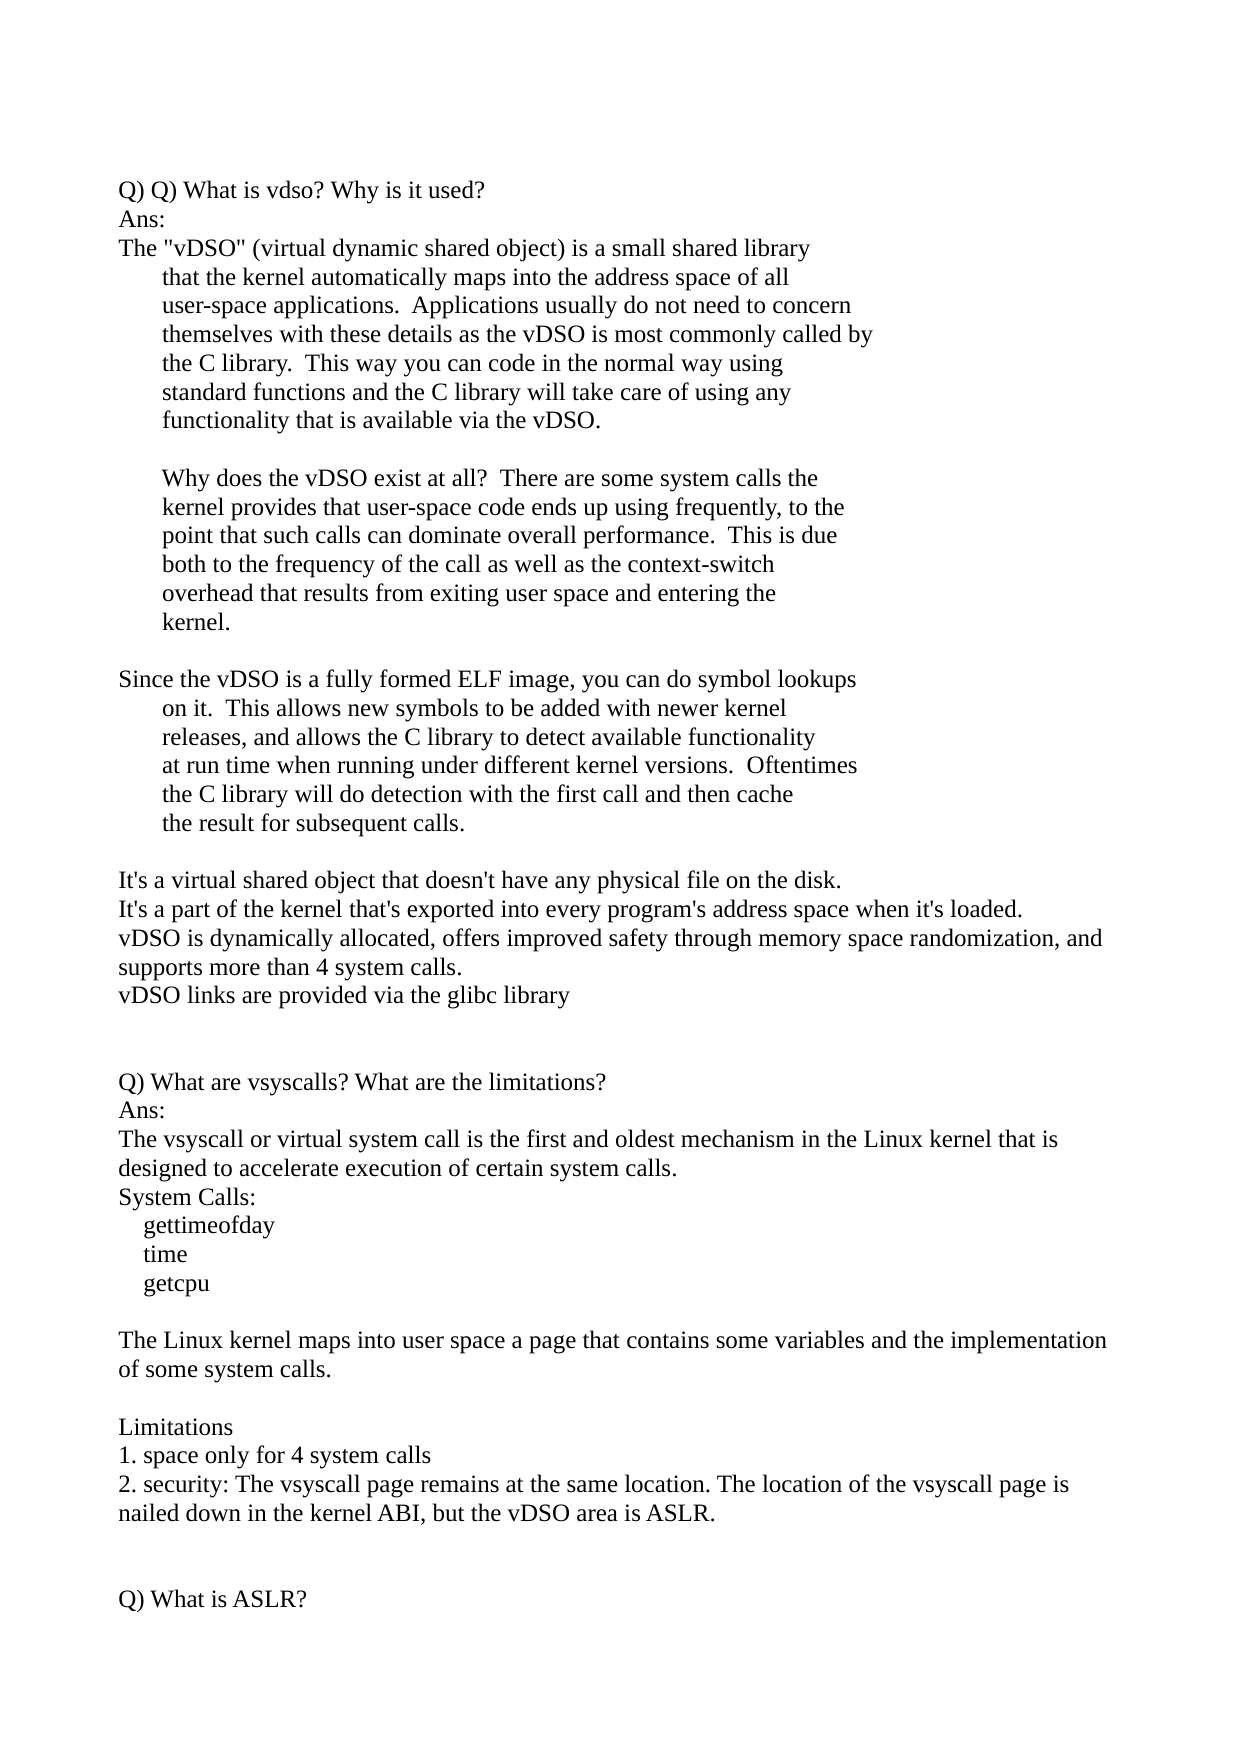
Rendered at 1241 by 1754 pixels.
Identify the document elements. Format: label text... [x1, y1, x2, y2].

text releases, and allows the C library to detect available functionality [118, 722, 1122, 751]
text time [118, 1239, 1122, 1268]
text kernel. [118, 607, 1122, 636]
text getcpu [118, 1268, 1122, 1297]
text System Calls: [118, 1182, 1122, 1211]
text kernel provides that user-space code ends up using frequently, to the [118, 492, 1122, 521]
text themselves with these details as the vDSO is most commonly called by [118, 319, 1122, 348]
text 1. space only for 4 system calls [118, 1441, 1122, 1469]
text overhead that results from exiting user space and entering the [118, 578, 1122, 607]
text both to the frequency of the call as well as the context-switch [118, 549, 1122, 578]
text vDSO is dynamically allocated, offers improved safety through memory space randomization, and supports more than 4 system calls. [118, 923, 1122, 981]
text The Linux kernel maps into user space a page that contains some variables and the implementation of some system calls. [118, 1326, 1122, 1383]
text the C library will do detection with the first call and then cache [118, 779, 1122, 808]
text Q) Q) What is vdso? Why is it used? [118, 176, 1122, 204]
text Limitations [118, 1412, 1122, 1441]
text user-space applications. Applications usually do not need to concern [118, 291, 1122, 319]
text Q) What is ASLR? [118, 1584, 1122, 1613]
text Why does the vDSO exist at all? There are some system calls the [118, 463, 1122, 492]
text 2. security: The vsyscall page remains at the same location. The location of the vsyscall page is nailed down in the kernel ABI, but the vDSO area is ASLR. [118, 1469, 1122, 1527]
text The "vDSO" (virtual dynamic shared object) is a small shared library [118, 233, 1122, 262]
text Ans: [118, 1096, 1122, 1124]
text It's a virtual shared object that doesn't have any physical file on the disk. [118, 866, 1122, 894]
text the result for subsequent calls. [118, 808, 1122, 837]
text that the kernel automatically maps into the address space of all [118, 262, 1122, 291]
text The vsyscall or virtual system call is the first and oldest mechanism in the Linux kernel that is designed to accelerate execution of certain system calls. [118, 1124, 1122, 1182]
text gettimeofday [118, 1211, 1122, 1239]
text functionality that is available via the vDSO. [118, 406, 1122, 434]
text Ans: [118, 204, 1122, 233]
text standard functions and the C library will take care of using any [118, 377, 1122, 406]
text vDSO links are provided via the glibc library [118, 981, 1122, 1009]
text Q) What are vsyscalls? What are the limitations? [118, 1067, 1122, 1096]
text point that such calls can dominate overall performance. This is due [118, 521, 1122, 549]
text the C library. This way you can code in the normal way using [118, 348, 1122, 377]
text Since the vDSO is a fully formed ELF image, you can do symbol lookups [118, 664, 1122, 693]
text It's a part of the kernel that's exported into every program's address space when it's loaded. [118, 894, 1122, 923]
text on it. This allows new symbols to be added with newer kernel [118, 693, 1122, 722]
text at run time when running under different kernel versions. Oftentimes [118, 751, 1122, 779]
